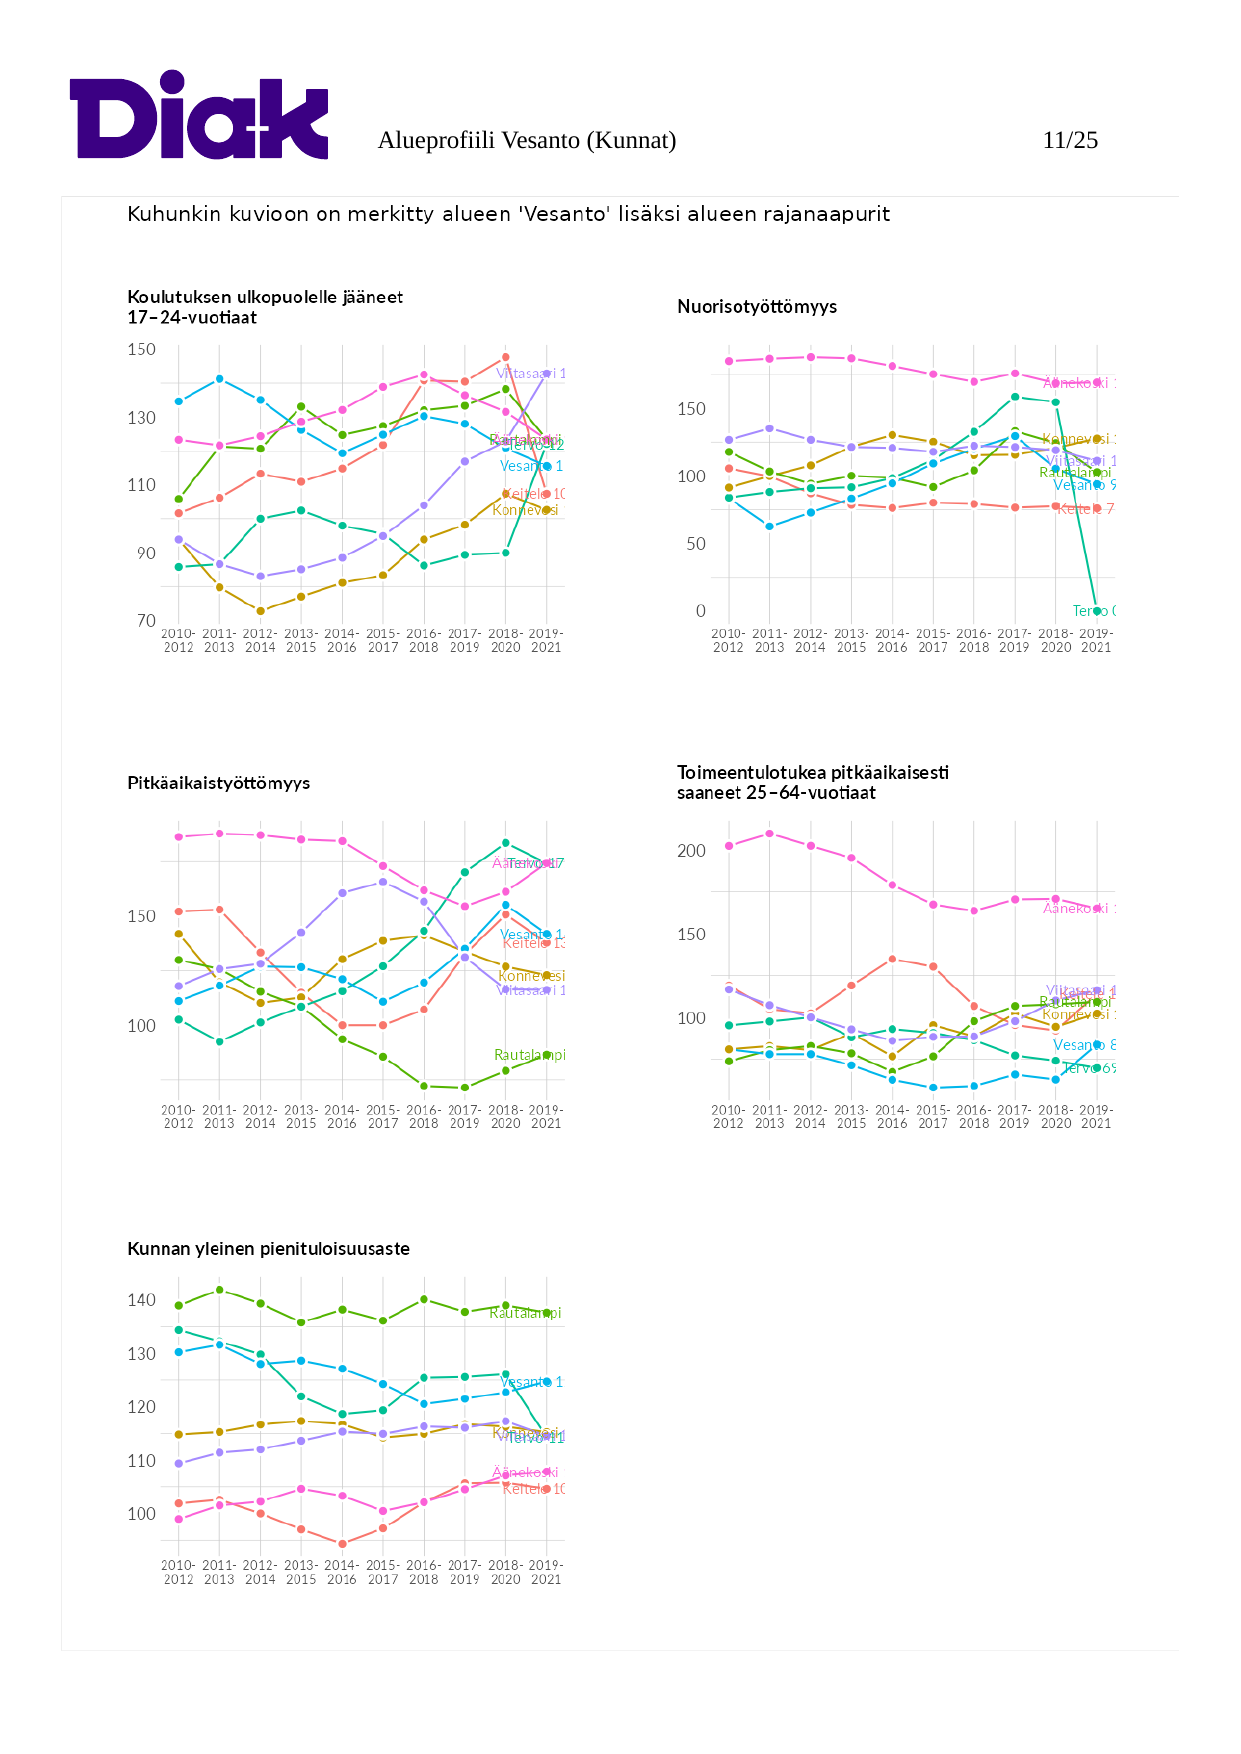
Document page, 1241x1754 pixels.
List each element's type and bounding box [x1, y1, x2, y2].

picture [61, 196, 1179, 1651]
